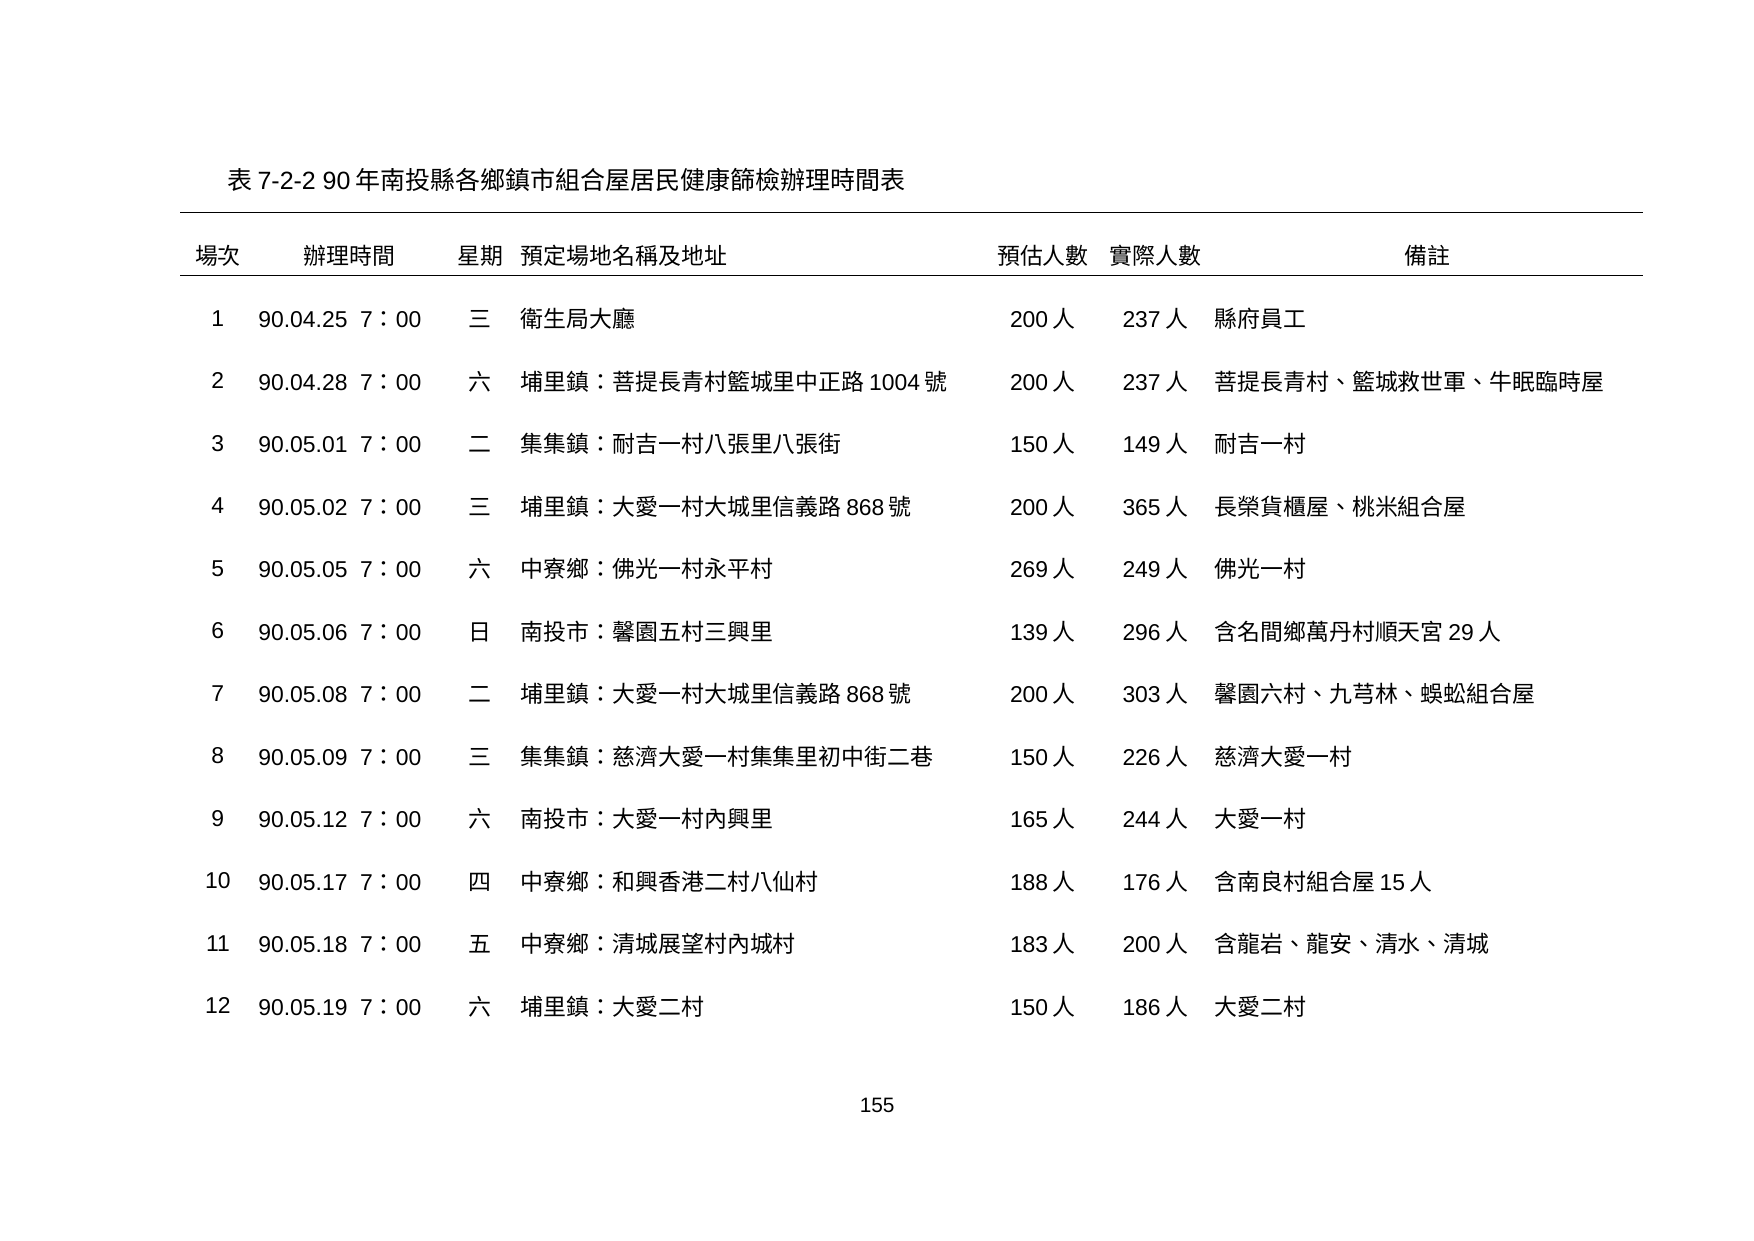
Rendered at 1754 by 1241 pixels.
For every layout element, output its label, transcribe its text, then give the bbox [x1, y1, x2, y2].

table_cell 237人 [1099, 276, 1211, 339]
table_cell 10 [180, 839, 255, 901]
table_cell 六 [443, 776, 518, 839]
table_header 備註 [1211, 213, 1643, 275]
table_cell 三 [443, 714, 518, 776]
table_cell 含龍岩、龍安、清水、清城 [1211, 901, 1643, 964]
text 表7-2-2 90年南投縣各鄉鎮市組合屋居民健康篩檢辦理時間表 [227, 137, 1577, 199]
table_cell 90.04.28 7：00 [255, 339, 443, 401]
table_cell 200人 [986, 276, 1099, 339]
table_cell 200人 [986, 339, 1099, 401]
table_cell 90.05.01 7：00 [255, 401, 443, 464]
table_cell 長榮貨櫃屋、桃米組合屋 [1211, 464, 1643, 526]
table_cell 176人 [1099, 839, 1211, 901]
table_cell 200人 [986, 464, 1099, 526]
table_cell 埔里鎮：菩提長青村籃城里中正路1004號 [518, 339, 986, 401]
table_cell 中寮鄉：佛光一村永平村 [518, 526, 986, 589]
table_cell 2 [180, 339, 255, 401]
table_cell 3 [180, 401, 255, 464]
table_header 場次 [180, 213, 255, 275]
table_cell 269人 [986, 526, 1099, 589]
table_cell 菩提長青村、籃城救世軍、牛眠臨時屋 [1211, 339, 1643, 401]
table_cell 二 [443, 651, 518, 714]
table_cell 200人 [1099, 901, 1211, 964]
table_cell 日 [443, 589, 518, 651]
table_cell 249人 [1099, 526, 1211, 589]
table_cell 150人 [986, 714, 1099, 776]
table_cell 含南良村組合屋15人 [1211, 839, 1643, 901]
table_cell 埔里鎮：大愛一村大城里信義路868號 [518, 651, 986, 714]
table_cell 大愛一村 [1211, 776, 1643, 839]
table_cell 186人 [1099, 964, 1211, 1026]
table_cell 6 [180, 589, 255, 651]
table_cell 馨園六村、九芎林、蜈蚣組合屋 [1211, 651, 1643, 714]
table_header 預估人數 [986, 213, 1099, 275]
table_cell 佛光一村 [1211, 526, 1643, 589]
table_header 星期 [443, 213, 518, 275]
table_cell 12 [180, 964, 255, 1026]
table_cell 集集鎮：慈濟大愛一村集集里初中街二巷 [518, 714, 986, 776]
table_cell 六 [443, 339, 518, 401]
table_cell 90.05.17 7：00 [255, 839, 443, 901]
table_header 預定場地名稱及地址 [518, 213, 986, 275]
table_header 實際人數 [1099, 213, 1211, 275]
table_cell 183人 [986, 901, 1099, 964]
table_cell 7 [180, 651, 255, 714]
table_cell 南投市：馨園五村三興里 [518, 589, 986, 651]
table_cell 含名間鄉萬丹村順天宮29人 [1211, 589, 1643, 651]
table_cell 244人 [1099, 776, 1211, 839]
table_cell 149人 [1099, 401, 1211, 464]
table_cell 埔里鎮：大愛二村 [518, 964, 986, 1026]
table_cell 200人 [986, 651, 1099, 714]
table_cell 9 [180, 776, 255, 839]
table_cell 二 [443, 401, 518, 464]
table_cell 4 [180, 464, 255, 526]
table_cell 365人 [1099, 464, 1211, 526]
table_cell 226人 [1099, 714, 1211, 776]
table_cell 埔里鎮：大愛一村大城里信義路868號 [518, 464, 986, 526]
table_cell 縣府員工 [1211, 276, 1643, 339]
table_cell 六 [443, 964, 518, 1026]
table_cell 5 [180, 526, 255, 589]
table_cell 90.05.08 7：00 [255, 651, 443, 714]
table_cell 南投市：大愛一村內興里 [518, 776, 986, 839]
table_cell 165人 [986, 776, 1099, 839]
table_cell 90.05.18 7：00 [255, 901, 443, 964]
table_cell 慈濟大愛一村 [1211, 714, 1643, 776]
table_cell 188人 [986, 839, 1099, 901]
table_cell 三 [443, 276, 518, 339]
table_cell 三 [443, 464, 518, 526]
table_cell 五 [443, 901, 518, 964]
table_cell 六 [443, 526, 518, 589]
table_cell 11 [180, 901, 255, 964]
table_cell 150人 [986, 964, 1099, 1026]
table_cell 90.05.05 7：00 [255, 526, 443, 589]
table_cell 90.05.19 7：00 [255, 964, 443, 1026]
table_cell 耐吉一村 [1211, 401, 1643, 464]
table_cell 90.05.02 7：00 [255, 464, 443, 526]
table_cell 大愛二村 [1211, 964, 1643, 1026]
table_cell 四 [443, 839, 518, 901]
table_cell 237人 [1099, 339, 1211, 401]
table_cell 集集鎮：耐吉一村八張里八張街 [518, 401, 986, 464]
table_cell 中寮鄉：和興香港二村八仙村 [518, 839, 986, 901]
table_cell 1 [180, 276, 255, 339]
table_cell 139人 [986, 589, 1099, 651]
table_cell 303人 [1099, 651, 1211, 714]
table_cell 90.04.25 7：00 [255, 276, 443, 339]
table_cell 296人 [1099, 589, 1211, 651]
table_cell 中寮鄉：清城展望村內城村 [518, 901, 986, 964]
table_cell 90.05.09 7：00 [255, 714, 443, 776]
table_cell 90.05.06 7：00 [255, 589, 443, 651]
table_cell 150人 [986, 401, 1099, 464]
table_cell 8 [180, 714, 255, 776]
table_cell 衛生局大廳 [518, 276, 986, 339]
table_header 辦理時間 [255, 213, 443, 275]
table_cell 90.05.12 7：00 [255, 776, 443, 839]
